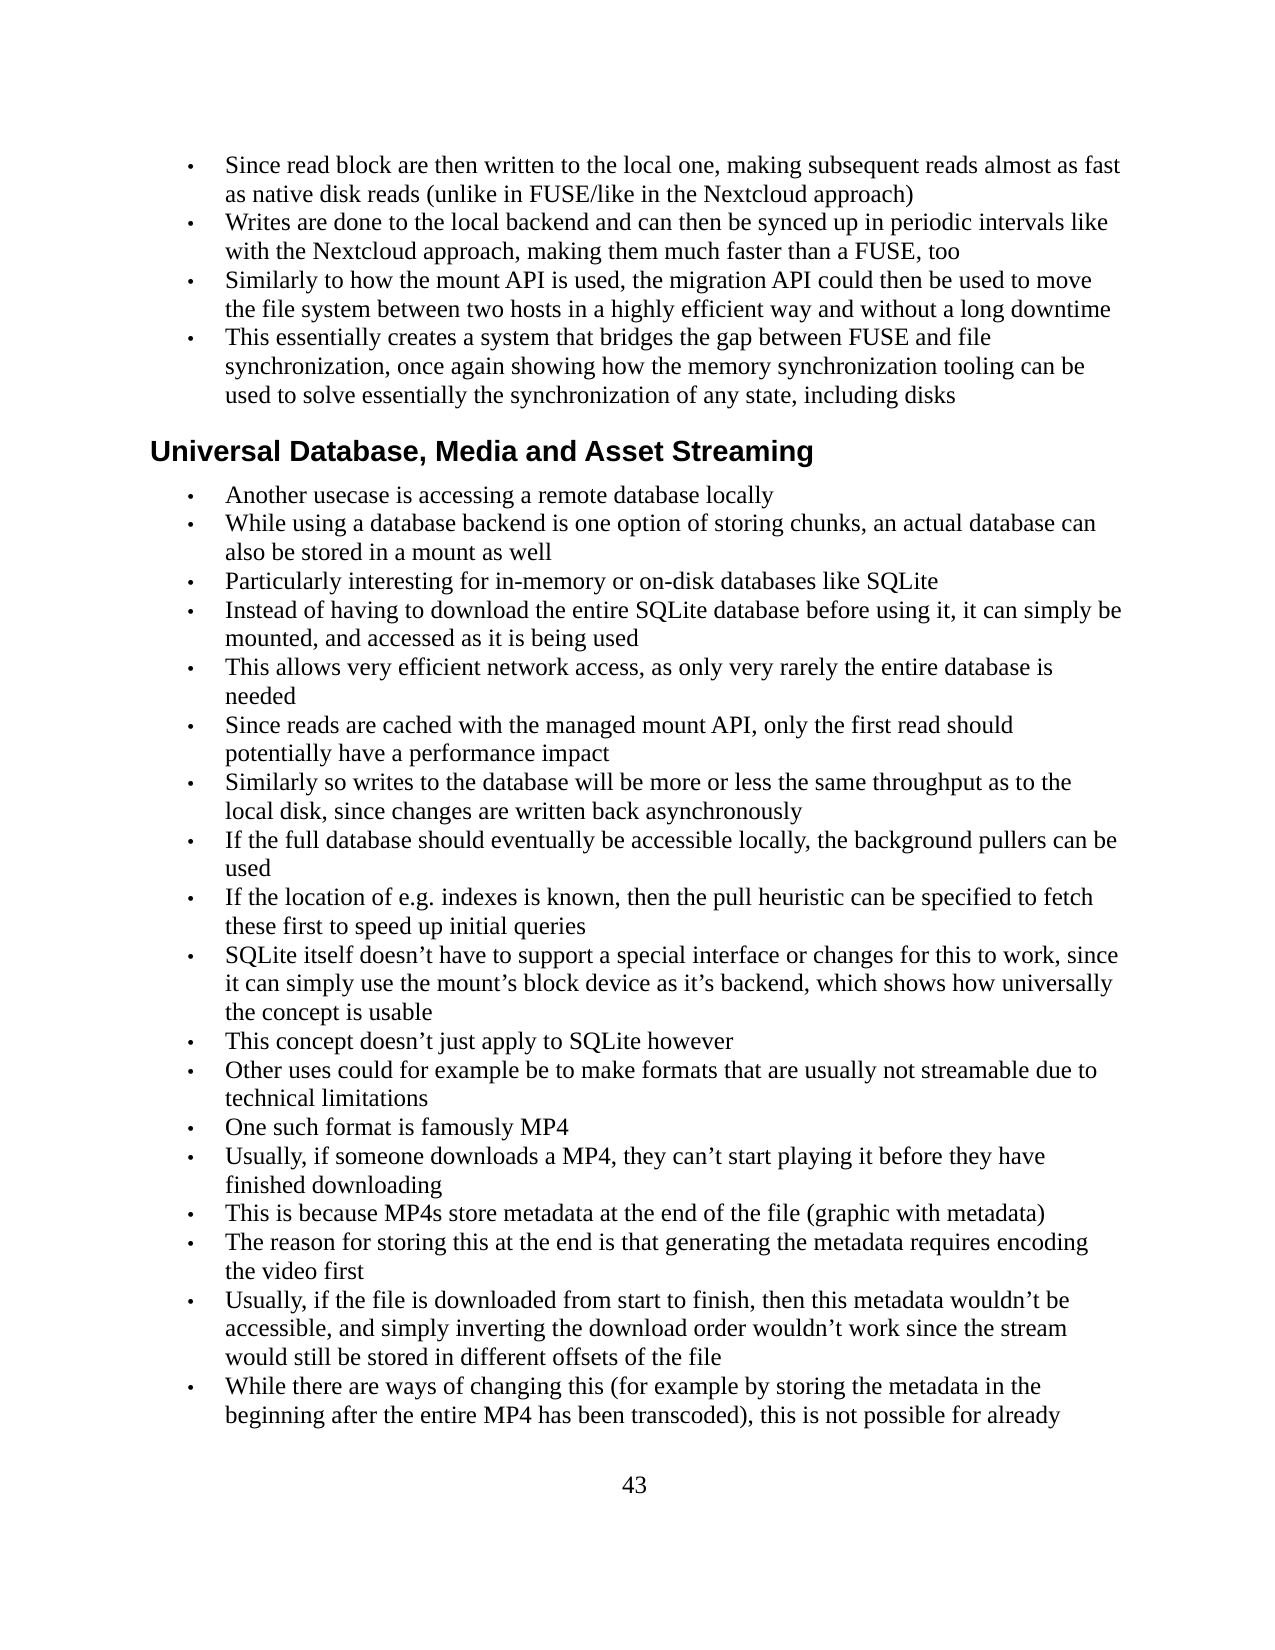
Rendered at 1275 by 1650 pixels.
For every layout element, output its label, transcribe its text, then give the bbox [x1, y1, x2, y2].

list Usually, if the file is downloaded from start to finish, then this metadata wouldn’t be accessible, and simply inverting the download order wouldn’t work since the stream would still be stored in different offsets of the file [187, 1285, 1125, 1371]
list One such format is famously MP4 [187, 1112, 1125, 1141]
list Similarly to how the mount API is used, the migration API could then be used to move the file system between two hosts in a highly efficient way and without a long downtime [187, 265, 1125, 322]
list This is because MP4s store metadata at the end of the file (graphic with metadata) [187, 1198, 1125, 1227]
list If the full database should eventually be accessible locally, the background pullers can be used [187, 825, 1125, 882]
list Writes are done to the local backend and can then be synced up in periodic intervals like with the Nextcloud approach, making them much faster than a FUSE, too [187, 207, 1125, 265]
list Since reads are cached with the managed mount API, only the first read should potentially have a performance impact [187, 710, 1125, 767]
list Since read block are then written to the local one, making subsequent reads almost as fast as native disk reads (unlike in FUSE/like in the Nextcloud approach) [187, 150, 1125, 207]
list Particularly interesting for in-memory or on-disk databases like SQLite [187, 566, 1125, 595]
list SQLite itself doesn’t have to support a special interface or changes for this to work, since it can simply use the mount’s block device as it’s backend, which shows how universally the concept is usable [187, 940, 1125, 1026]
list Usually, if someone downloads a MP4, they can’t start playing it before they have finished downloading [187, 1141, 1125, 1198]
subtitle Universal Database, Media and Asset Streaming [150, 434, 1125, 467]
list Another usecase is accessing a remote database locally [187, 480, 1125, 508]
list While using a database backend is one option of storing chunks, an actual database can also be stored in a mount as well [187, 508, 1125, 566]
list This concept doesn’t just apply to SQLite however [187, 1026, 1125, 1055]
list If the location of e.g. indexes is known, then the pull heuristic can be specified to fetch these first to speed up initial queries [187, 882, 1125, 940]
list Similarly so writes to the database will be more or less the same throughput as to the local disk, since changes are written back asynchronously [187, 767, 1125, 825]
list While there are ways of changing this (for example by storing the metadata in the beginning after the entire MP4 has been transcoded), this is not possible for already [187, 1371, 1125, 1428]
list Other uses could for example be to make formats that are usually not streamable due to technical limitations [187, 1055, 1125, 1112]
list The reason for storing this at the end is that generating the metadata requires encoding the video first [187, 1227, 1125, 1285]
list This allows very efficient network access, as only very rarely the entire database is needed [187, 652, 1125, 710]
list Instead of having to download the entire SQLite database before using it, it can simply be mounted, and accessed as it is being used [187, 595, 1125, 652]
list This essentially creates a system that bridges the gap between FUSE and file synchronization, once again showing how the memory synchronization tooling can be used to solve essentially the synchronization of any state, including disks [187, 322, 1125, 409]
